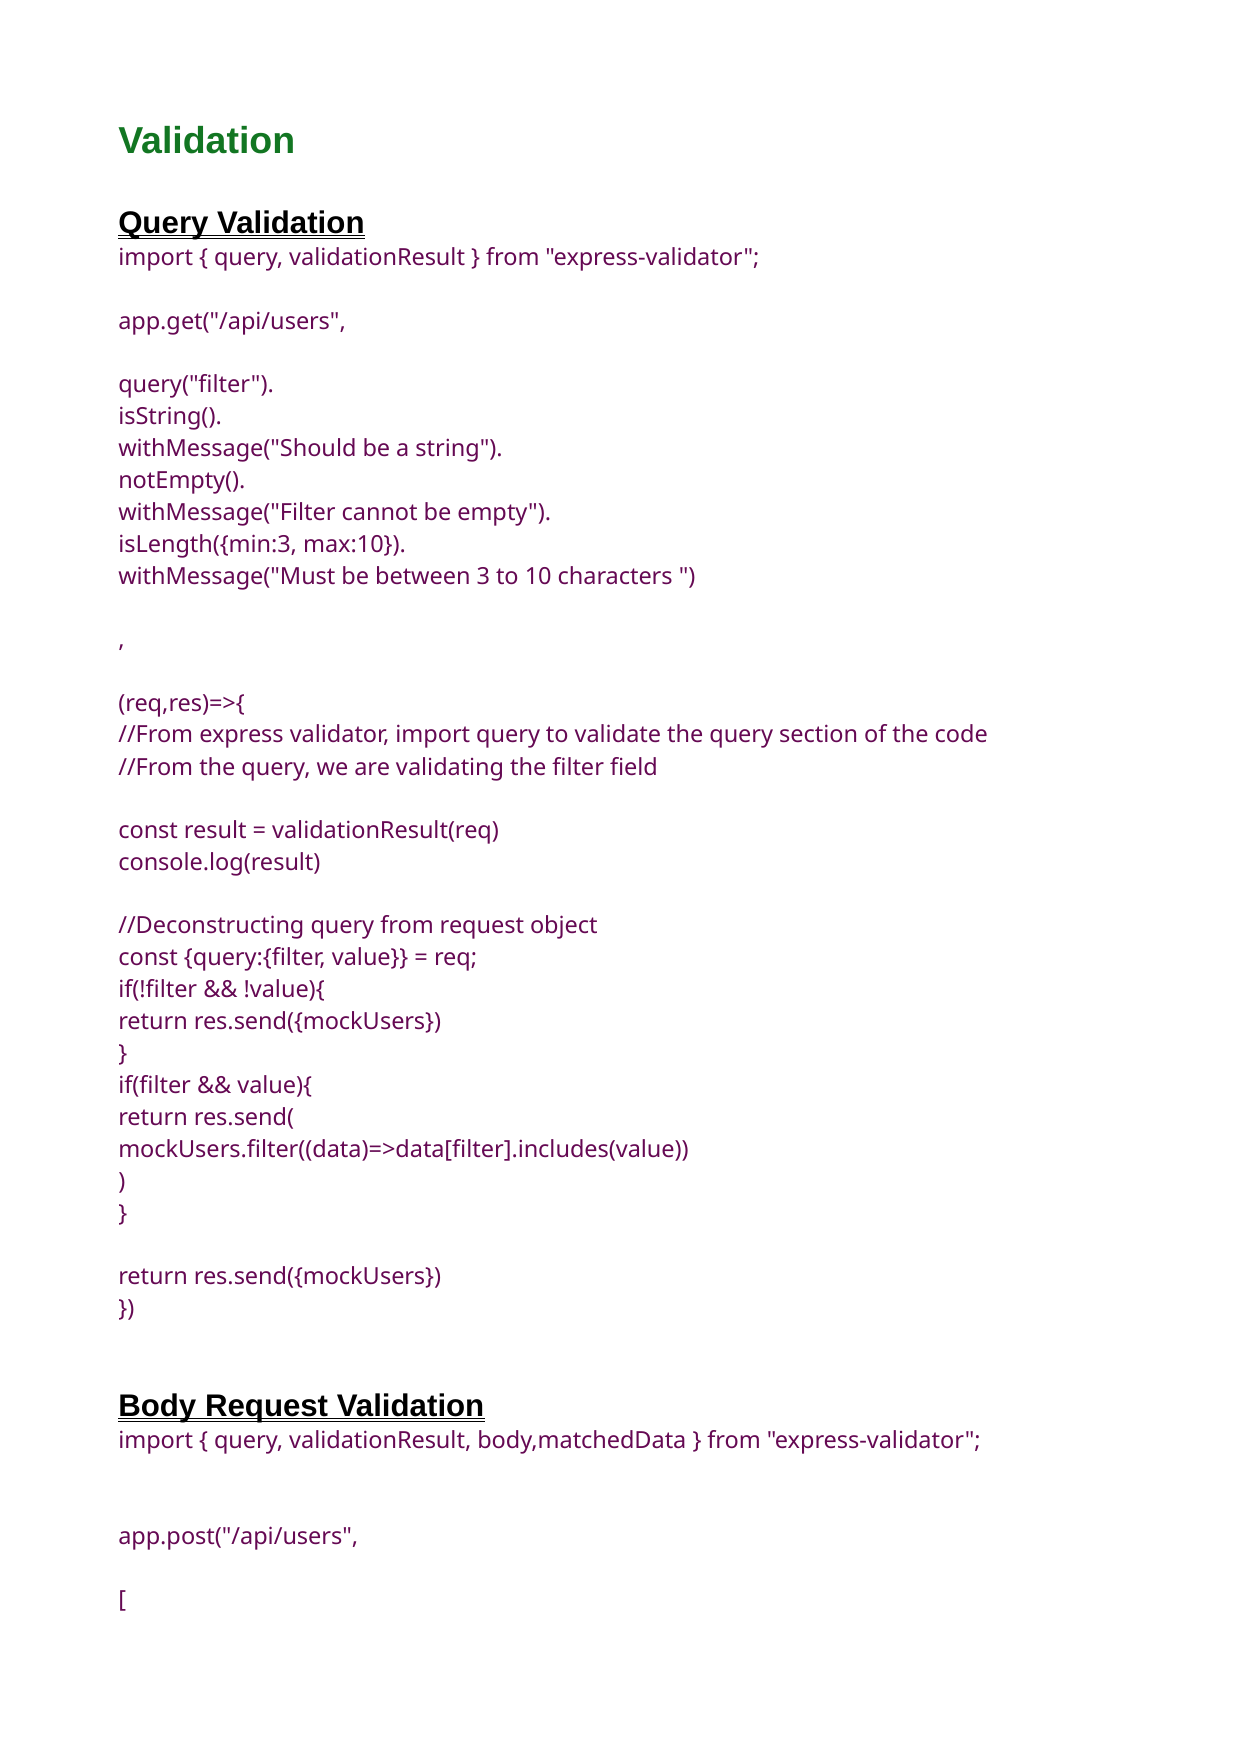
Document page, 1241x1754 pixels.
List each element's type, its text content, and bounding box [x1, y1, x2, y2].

text Body Request Validation [118, 1387, 1122, 1423]
text (req,res)=>{ [118, 686, 1122, 718]
text } [118, 1036, 1122, 1068]
text if(!filter && !value){ [118, 972, 1122, 1004]
text const {query:{filter, value}} = req; [118, 940, 1122, 972]
text return res.send({mockUsers}) [118, 1259, 1122, 1291]
text app.get("/api/users", [118, 304, 1122, 336]
text withMessage("Must be between 3 to 10 characters ") [118, 559, 1122, 591]
text notEmpty(). [118, 463, 1122, 495]
text console.log(result) [118, 845, 1122, 877]
text ) [118, 1164, 1122, 1196]
text app.post("/api/users", [118, 1519, 1122, 1551]
text //From express validator, import query to validate the query section of the code [118, 718, 1122, 750]
text isLength({min:3, max:10}). [118, 527, 1122, 559]
text if(filter && value){ [118, 1068, 1122, 1100]
text Validation [118, 118, 1122, 161]
text import { query, validationResult, body,matchedData } from "express-validator"; [118, 1423, 1122, 1455]
text //From the query, we are validating the filter field [118, 750, 1122, 782]
text }) [118, 1291, 1122, 1323]
text withMessage("Should be a string"). [118, 431, 1122, 463]
text mockUsers.filter((data)=>data[filter].includes(value)) [118, 1132, 1122, 1164]
text const result = validationResult(req) [118, 813, 1122, 845]
text isString(). [118, 399, 1122, 431]
text return res.send( [118, 1100, 1122, 1132]
text import { query, validationResult } from "express-validator"; [118, 240, 1122, 272]
text Query Validation [118, 204, 1122, 240]
text withMessage("Filter cannot be empty"). [118, 495, 1122, 527]
text } [118, 1196, 1122, 1228]
text [ [118, 1582, 1122, 1614]
text , [118, 623, 1122, 654]
text query("filter"). [118, 367, 1122, 399]
text return res.send({mockUsers}) [118, 1004, 1122, 1036]
text //Deconstructing query from request object [118, 908, 1122, 940]
